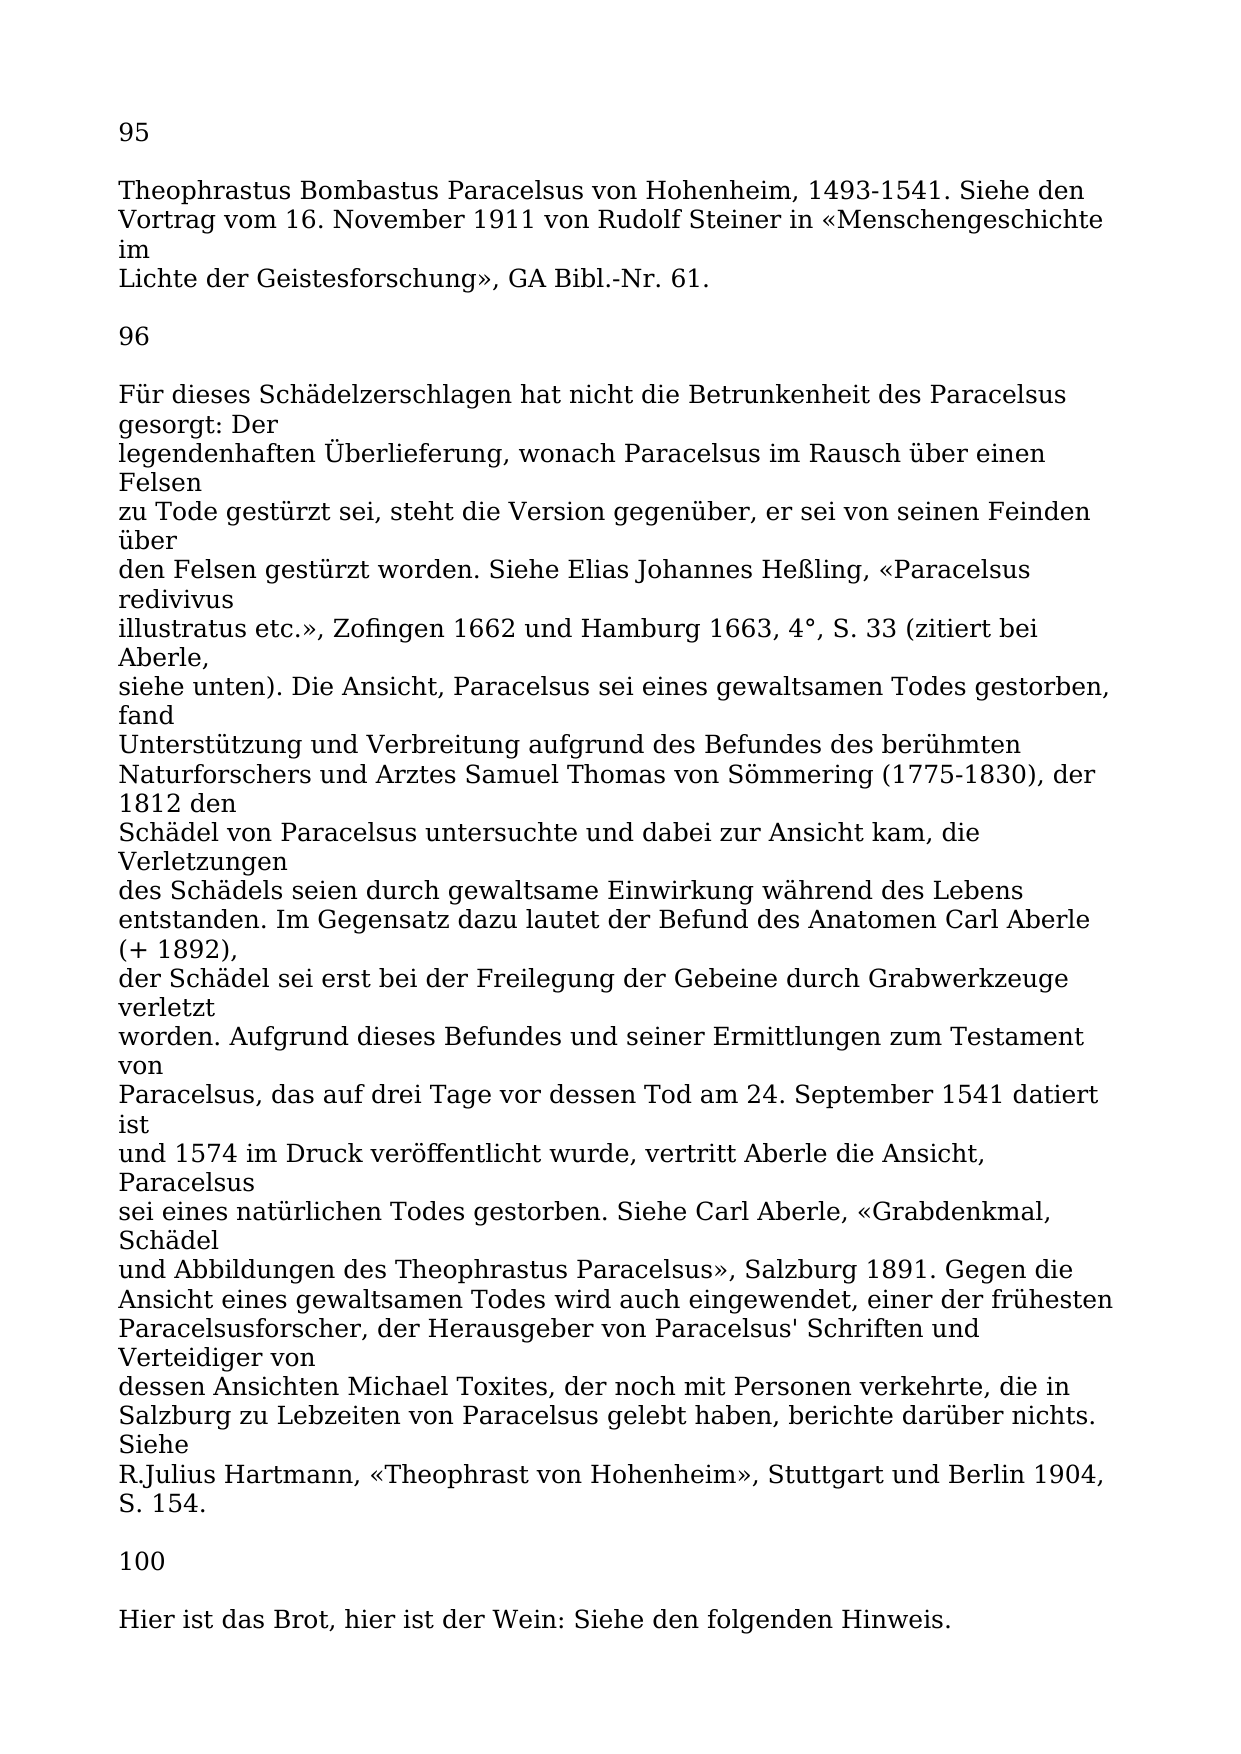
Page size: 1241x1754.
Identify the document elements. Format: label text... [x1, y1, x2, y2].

text illustratus etc.», Zofingen 1662 und Hamburg 1663, 4°, S. 33 (zitiert bei Aberle, [118, 614, 1122, 672]
text des Schädels seien durch gewaltsame Einwirkung während des Lebens entstanden. Im Gegensatz dazu lautet der Befund des Anatomen Carl Aberle (+ 1892), [118, 876, 1122, 964]
text dessen Ansichten Michael Toxites, der noch mit Personen verkehrte, die in Salzburg zu Lebzeiten von Paracelsus gelebt haben, berichte darüber nichts. Siehe [118, 1372, 1122, 1460]
text der Schädel sei erst bei der Freilegung der Gebeine durch Grabwerkzeuge verletzt [118, 964, 1122, 1022]
text zu Tode gestürzt sei, steht die Version gegenüber, er sei von seinen Feinden über [118, 497, 1122, 556]
text und Abbildungen des Theophrastus Paracelsus», Salzburg 1891. Gegen die Ansicht eines gewaltsamen Todes wird auch eingewendet, einer der frühesten Paracelsusforscher, der Herausgeber von Paracelsus' Schriften und Verteidiger von [118, 1256, 1122, 1372]
text R.Julius Hartmann, «Theophrast von Hohenheim», Stuttgart und Berlin 1904, [118, 1460, 1122, 1489]
text Lichte der Geistesforschung», GA Bibl.-Nr. 61. [118, 264, 1122, 293]
text legendenhaften Überlieferung, wonach Paracelsus im Rausch über einen Felsen [118, 439, 1122, 497]
text 95 [118, 118, 1122, 147]
text Theophrastus Bombastus Paracelsus von Hohenheim, 1493-1541. Siehe den Vortrag vom 16. November 1911 von Rudolf Steiner in «Menschengeschichte im [118, 176, 1122, 264]
text Für dieses Schädelzerschlagen hat nicht die Betrunkenheit des Paracelsus gesorgt: Der [118, 381, 1122, 439]
text siehe unten). Die Ansicht, Paracelsus sei eines gewaltsamen Todes gestorben, fand [118, 672, 1122, 731]
text worden. Aufgrund dieses Befundes und seiner Ermittlungen zum Testament von [118, 1022, 1122, 1081]
text S. 154. [118, 1489, 1122, 1518]
text den Felsen gestürzt worden. Siehe Elias Johannes Heßling, «Paracelsus redivivus [118, 556, 1122, 614]
text sei eines natürlichen Todes gestorben. Siehe Carl Aberle, «Grabdenkmal, Schädel [118, 1197, 1122, 1256]
text 100 [118, 1547, 1122, 1576]
text Paracelsus, das auf drei Tage vor dessen Tod am 24. September 1541 datiert ist [118, 1081, 1122, 1139]
text Schädel von Paracelsus untersuchte und dabei zur Ansicht kam, die Verletzungen [118, 818, 1122, 876]
text Unterstützung und Verbreitung aufgrund des Befundes des berühmten Naturforschers und Arztes Samuel Thomas von Sömmering (1775-1830), der 1812 den [118, 731, 1122, 818]
text Hier ist das Brot, hier ist der Wein: Siehe den folgenden Hinweis. [118, 1606, 1122, 1635]
text und 1574 im Druck veröffentlicht wurde, vertritt Aberle die Ansicht, Paracelsus [118, 1139, 1122, 1197]
text 96 [118, 322, 1122, 351]
